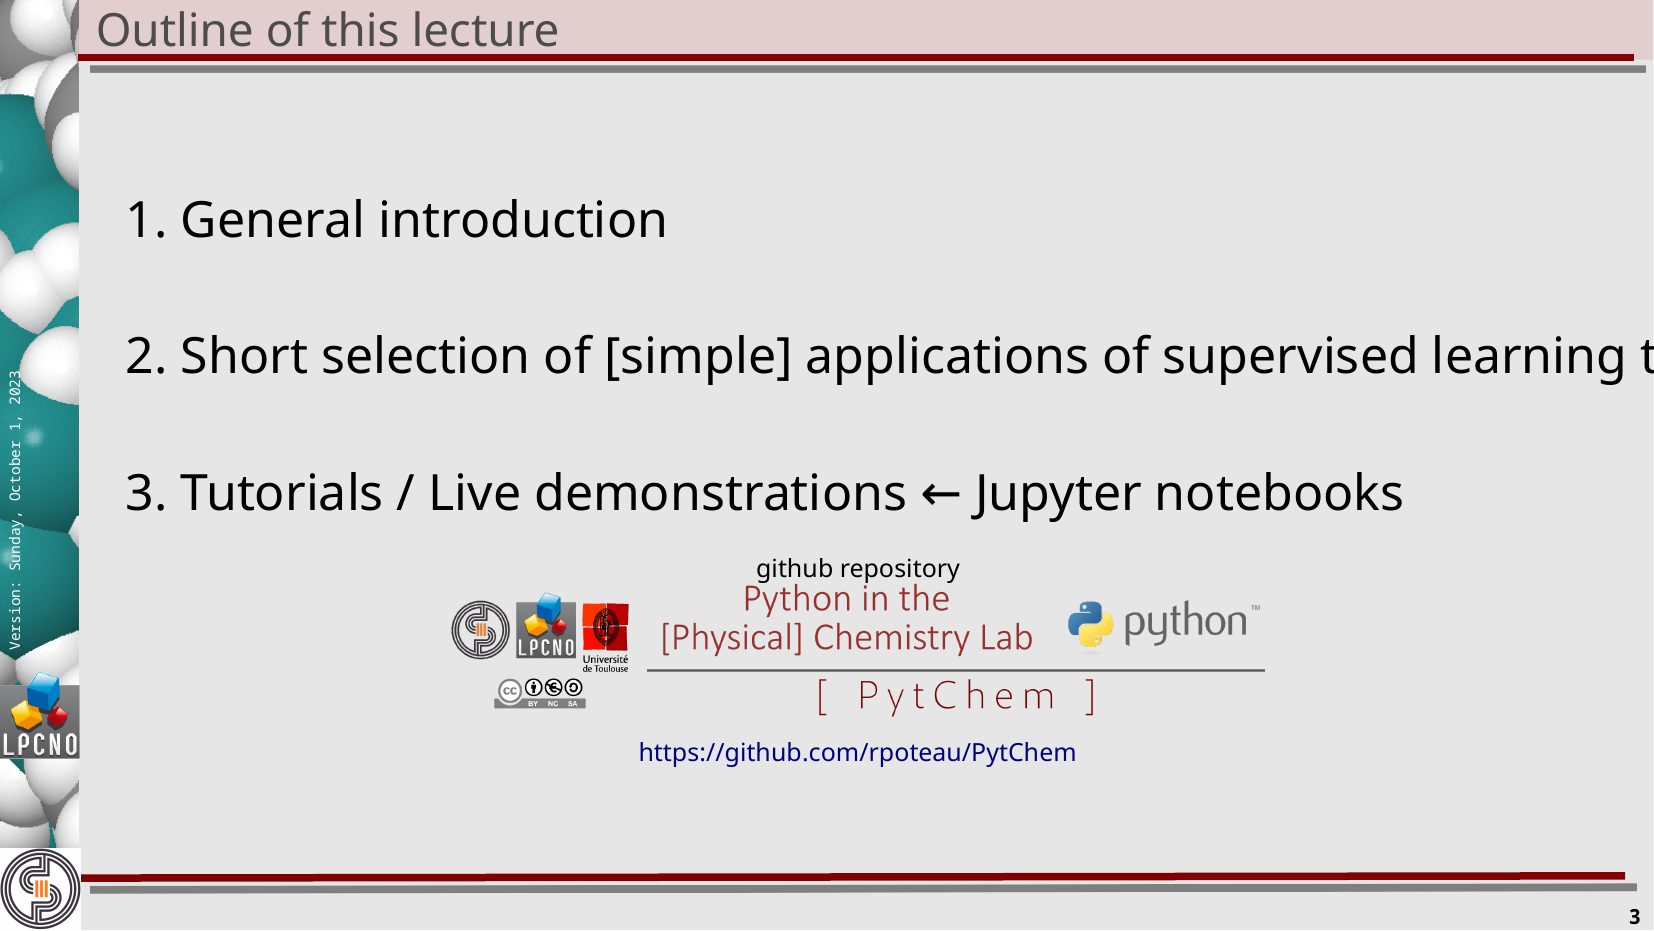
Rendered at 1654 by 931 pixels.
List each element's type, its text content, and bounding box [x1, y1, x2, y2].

title Outline of this lecture [78, 0, 1654, 58]
text_box 1. General introduction 2. Short selection of [simple] applications of supervised learning to chemistry 3. Tutorials / Live demonstrations ← Jupyter notebooks [111, 176, 1631, 485]
picture [0, 0, 81, 930]
text_box https://github.com/rpoteau/PytChem [580, 727, 1137, 776]
text_box github repository [654, 543, 1062, 583]
picture [451, 583, 1265, 717]
